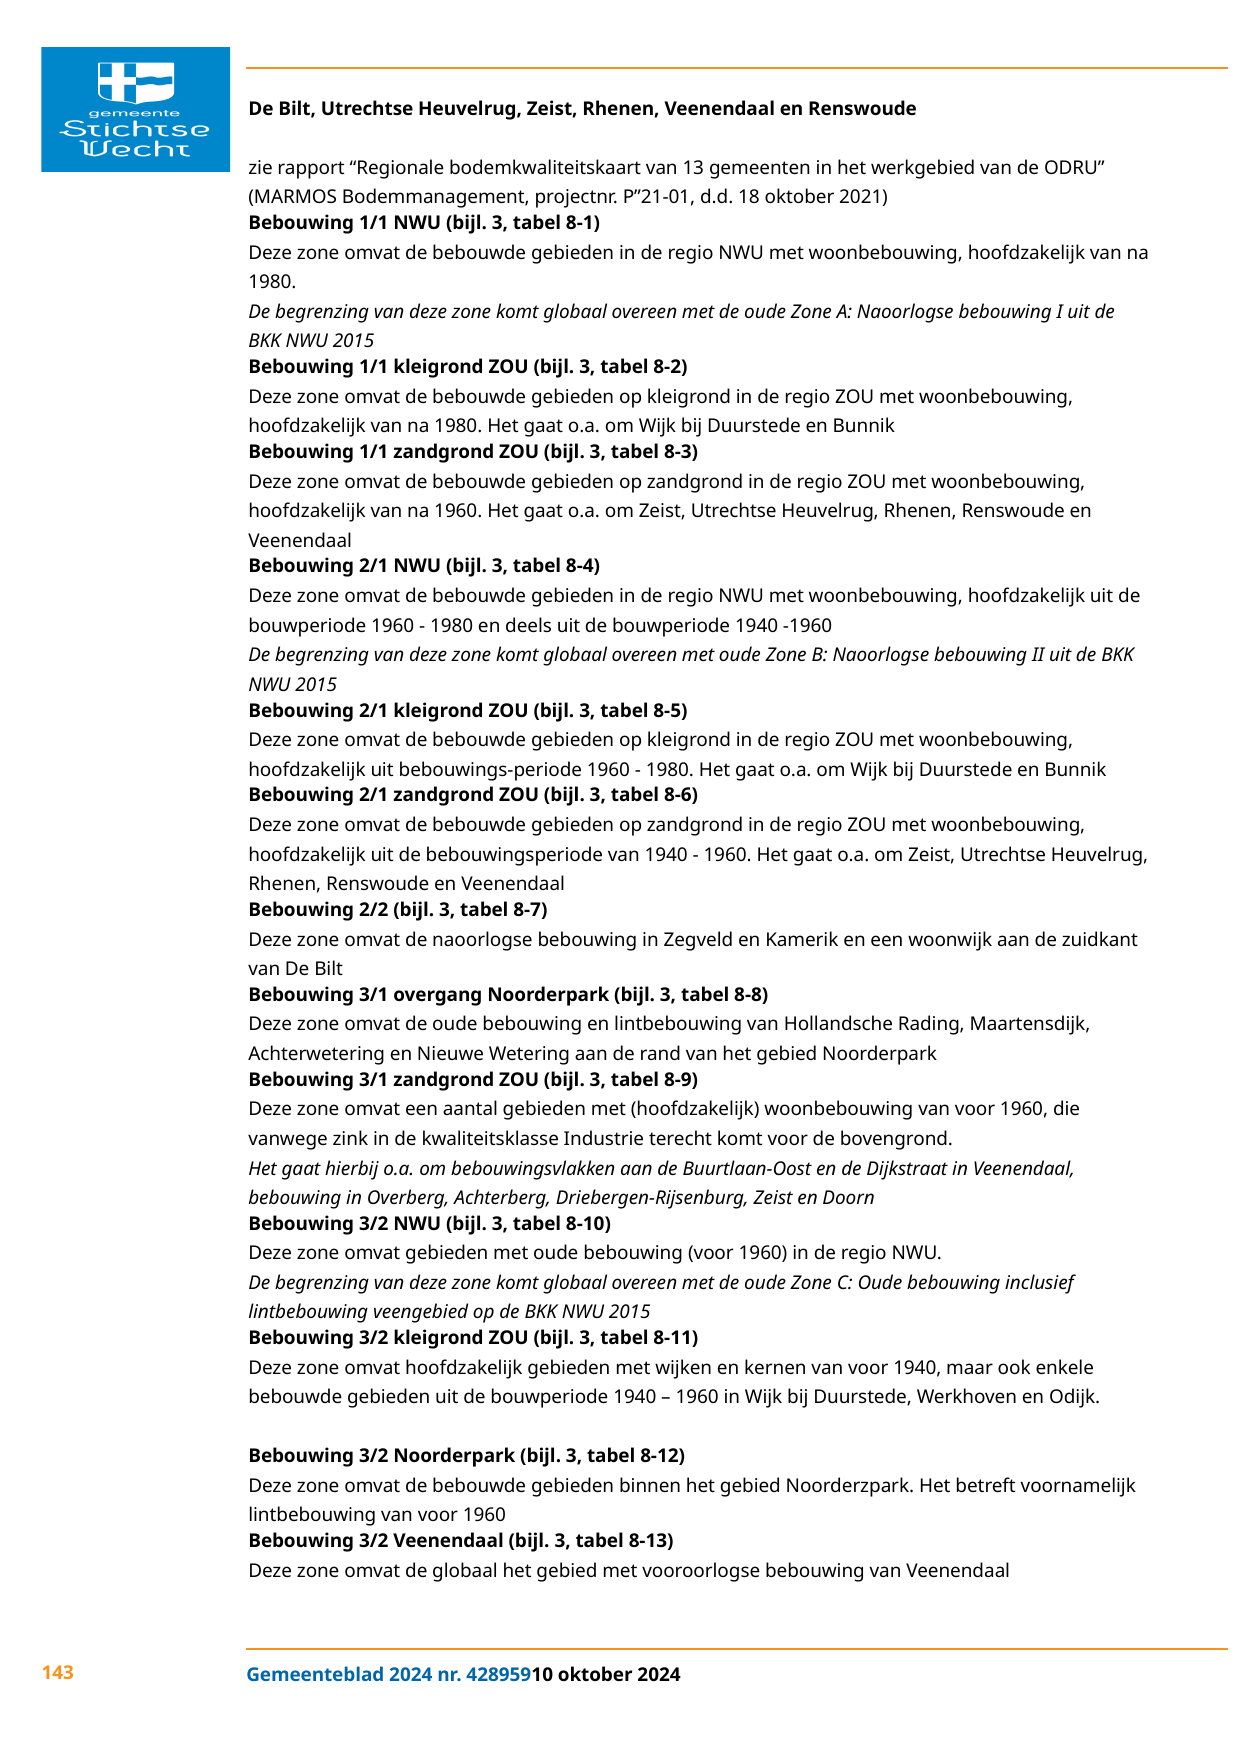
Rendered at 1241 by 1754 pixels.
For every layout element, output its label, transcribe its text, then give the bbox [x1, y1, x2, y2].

table_cell Bebouwing 3/1 zandgrond ZOU (bijl. 3, tabel 8-9) Deze zone omvat een aantal gebieden met (hoofdzakelijk) woonbebouwing van voor 1960, die vanwege zink in de kwaliteitsklasse Industrie terecht komt voor de bovengrond. Het gaat hierbij o.a. om bebouwingsvlakken aan de Buurtlaan-Oost en de Dijkstraat in Veenendaal, bebouwing in Overberg, Achterberg, Driebergen-Rijsenburg, Zeist en Doorn [248, 1066, 1152, 1210]
table_cell Bebouwing 1/1 kleigrond ZOU (bijl. 3, tabel 8-2) Deze zone omvat de bebouwde gebieden op kleigrond in de regio ZOU met woonbebouwing, hoofdzakelijk van na 1980. Het gaat o.a. om Wijk bij Duurstede en Bunnik [248, 353, 1152, 438]
table_cell Bebouwing 3/2 NWU (bijl. 3, tabel 8-10) Deze zone omvat gebieden met oude bebouwing (voor 1960) in de regio NWU. De begrenzing van deze zone komt globaal overeen met de oude Zone C: Oude bebouwing inclusief lintbebouwing veengebied op de BKK NWU 2015 [248, 1210, 1152, 1324]
table_cell Bebouwing 3/2 kleigrond ZOU (bijl. 3, tabel 8-11) Deze zone omvat hoofdzakelijk gebieden met wijken en kernen van voor 1940, maar ook enkele bebouwde gebieden uit de bouwperiode 1940 – 1960 in Wijk bij Duurstede, Werkhoven en Odijk. [248, 1325, 1152, 1409]
table_cell Bebouwing 2/2 (bijl. 3, tabel 8-7) Deze zone omvat de naoorlogse bebouwing in Zegveld en Kamerik en een woonwijk aan de zuidkant van De Bilt [248, 896, 1152, 981]
picture [137, 63, 174, 103]
table_cell Bebouwing 1/1 zandgrond ZOU (bijl. 3, tabel 8-3) Deze zone omvat de bebouwde gebieden op zandgrond in de regio ZOU met woonbebouwing, hoofdzakelijk van na 1960. Het gaat o.a. om Zeist, Utrechtse Heuvelrug, Rhenen, Renswoude en Veenendaal [248, 438, 1152, 553]
table_cell Bebouwing 3/2 Veenendaal (bijl. 3, tabel 8-13) Deze zone omvat de globaal het gebied met vooroorlogse bebouwing van Veenendaal [248, 1527, 1152, 1582]
table_cell Bebouwing 2/1 kleigrond ZOU (bijl. 3, tabel 8-5) Deze zone omvat de bebouwde gebieden op kleigrond in de regio ZOU met woonbebouwing, hoofdzakelijk uit bebouwings-periode 1960 - 1980. Het gaat o.a. om Wijk bij Duurstede en Bunnik [248, 697, 1152, 782]
table_cell Bebouwing 3/1 overgang Noorderpark (bijl. 3, tabel 8-8) Deze zone omvat de oude bebouwing en lintbebouwing van Hollandsche Rading, Maartensdijk, Achterwetering en Nieuwe Wetering aan de rand van het gebied Noorderpark [248, 981, 1152, 1066]
table_header Bebouwing 3/2 Noorderpark (bijl. 3, tabel 8-12) Deze zone omvat de bebouwde gebieden binnen het gebied Noorderzpark. Het betreft voornamelijk lintbebouwing van voor 1960 [248, 1442, 1152, 1527]
table_cell Bebouwing 2/1 NWU (bijl. 3, tabel 8-4) Deze zone omvat de bebouwde gebieden in de regio NWU met woonbebouwing, hoofdzakelijk uit de bouwperiode 1960 - 1980 en deels uit de bouwperiode 1940 -1960 De begrenzing van deze zone komt globaal overeen met oude Zone B: Naoorlogse bebouwing II uit de BKK NWU 2015 [248, 553, 1152, 697]
picture [99, 63, 135, 101]
table_cell Bebouwing 2/1 zandgrond ZOU (bijl. 3, tabel 8-6) Deze zone omvat de bebouwde gebieden op zandgrond in de regio ZOU met woonbebouwing, hoofdzakelijk uit de bebouwingsperiode van 1940 - 1960. Het gaat o.a. om Zeist, Utrechtse Heuvelrug, Rhenen, Renswoude en Veenendaal [248, 782, 1152, 896]
table_cell Bebouwing 1/1 NWU (bijl. 3, tabel 8-1) Deze zone omvat de bebouwde gebieden in de regio NWU met woonbebouwing, hoofdzakelijk van na 1980. De begrenzing van deze zone komt globaal overeen met de oude Zone A: Naoorlogse bebouwing I uit de BKK NWU 2015 [248, 209, 1152, 353]
table_header De Bilt, Utrechtse Heuvelrug, Zeist, Rhenen, Veenendaal en Renswoude zie rapport “Regionale bodemkwaliteitskaart van 13 gemeenten in het werkgebied van de ODRU” (MARMOS Bodemmanagement, projectnr. P”21-01, d.d. 18 oktober 2021) [248, 95, 1152, 209]
